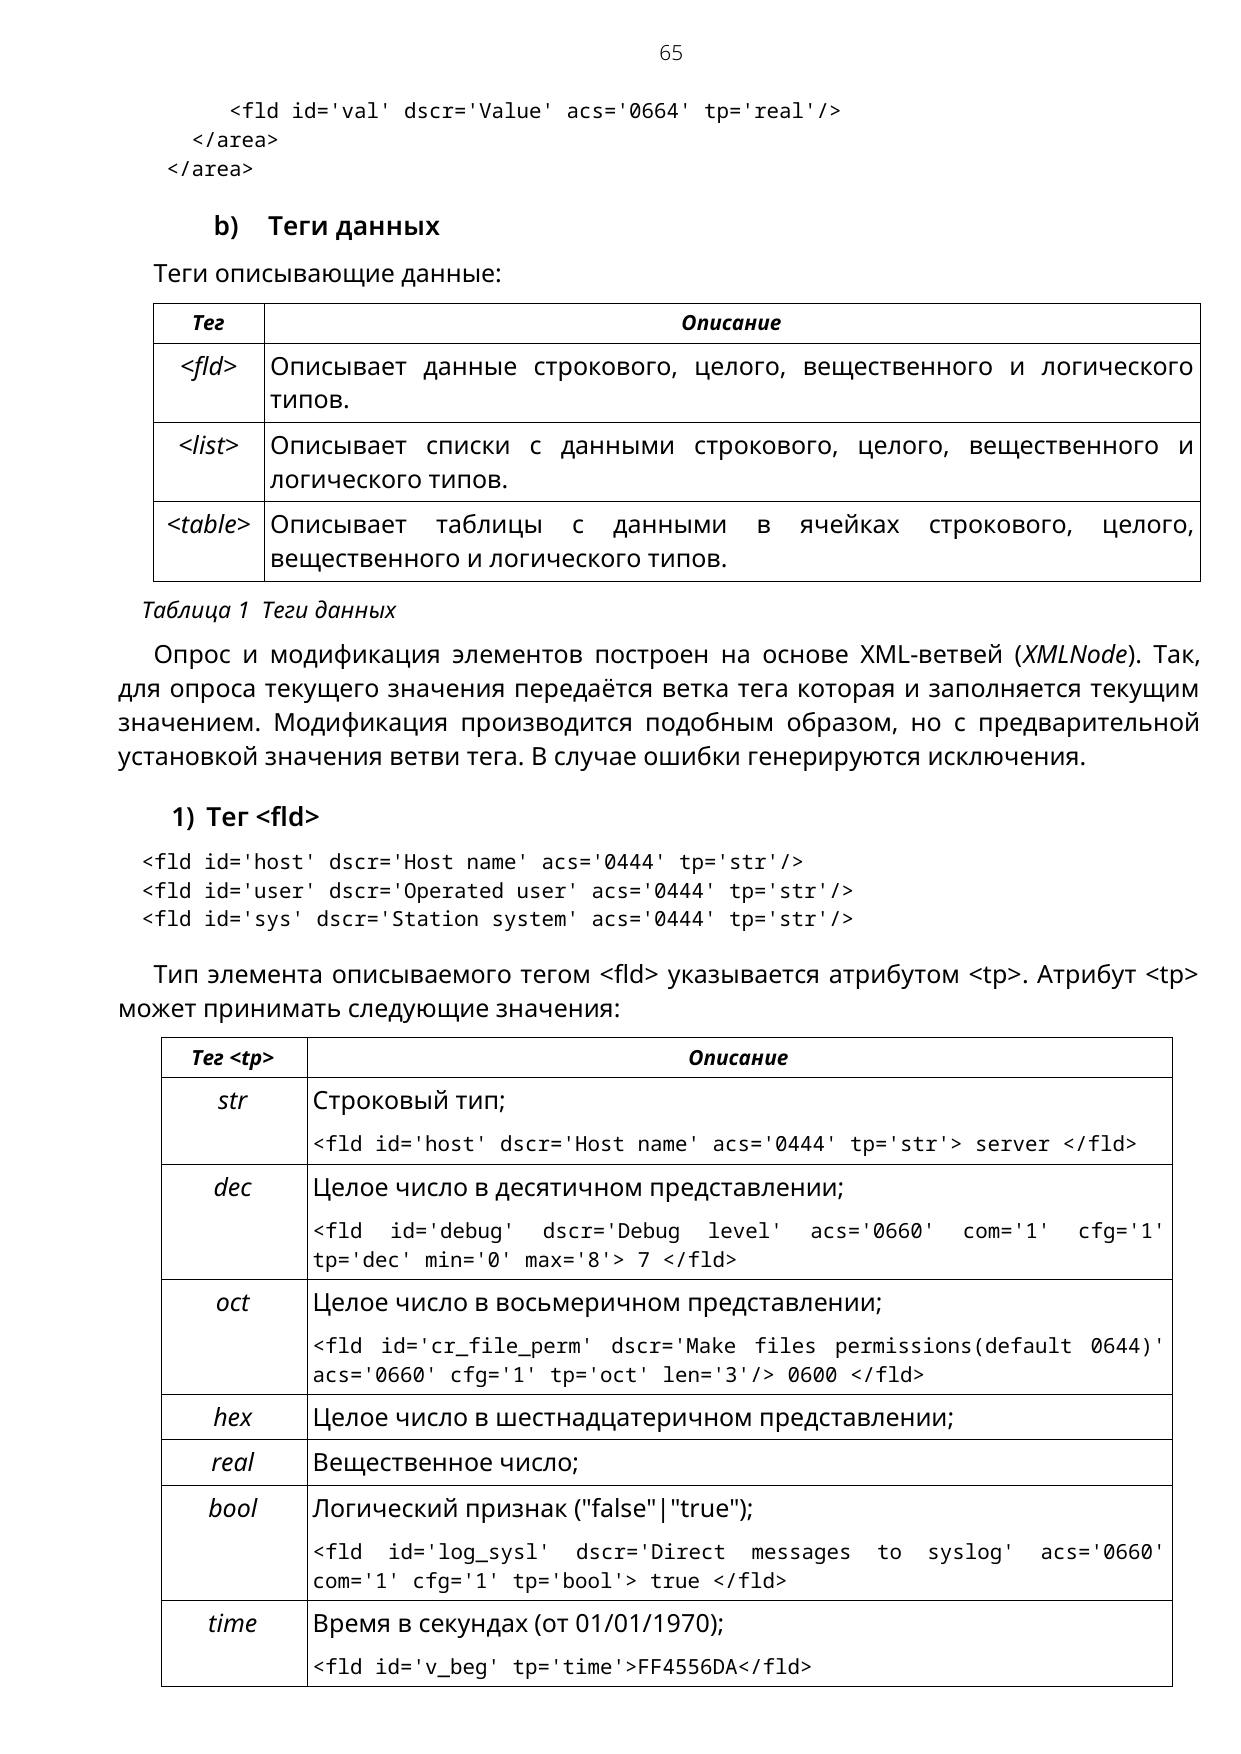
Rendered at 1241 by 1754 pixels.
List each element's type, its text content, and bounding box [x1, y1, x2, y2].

table_cell Описывает таблицы с данными в ячейках строкового, целого, вещественного и логического типов. [265, 502, 1200, 581]
table_cell time [162, 1601, 307, 1686]
subtitle Тег <fld> [171, 798, 1201, 834]
table_header Тег [154, 304, 264, 343]
subtitle Теги данных [206, 207, 1201, 243]
table_cell <fld> [154, 344, 264, 422]
table_cell hex [162, 1395, 307, 1439]
table_cell Время в секундах (от 01/01/1970); <fld id='v_beg' tp='time'>FF4556DA</fld> [308, 1601, 1172, 1686]
text <fld id='sys' dscr='Station system' acs='0444' tp='str'/> [118, 904, 1201, 933]
table_header Тег <tp> [162, 1038, 307, 1077]
text </area> [118, 153, 1201, 182]
table_cell oct [162, 1280, 307, 1394]
text <fld id='host' dscr='Host name' acs='0444' tp='str'/> [118, 847, 1201, 876]
table_cell Целое число в восьмеричном представлении; <fld id='cr_file_perm' dscr='Make files permissions(default 0644)' acs='0660' cfg='1' tp='oct' len='3'/> 0600 </fld> [308, 1280, 1172, 1394]
table_cell Описывает данные строкового, целого, вещественного и логического типов. [265, 344, 1200, 422]
table_cell Целое число в десятичном представлении; <fld id='debug' dscr='Debug level' acs='0660' com='1' cfg='1' tp='dec' min='0' max='8'> 7 </fld> [308, 1165, 1172, 1279]
text <fld id='val' dscr='Value' acs='0664' tp='real'/> [118, 96, 1201, 125]
text Теги описывающие данные: [118, 256, 1201, 290]
table_header Описание [308, 1038, 1172, 1077]
table_cell real [162, 1440, 307, 1485]
text Опрос и модификация элементов построен на основе XML-ветвей (XMLNode). Так, для опроса текущего значения передаётся ветка тега которая и заполняется текущим значением. Модификация производится подобным образом, но с предварительной установкой значения ветви тега. В случае ошибки генерируются исключения. [118, 637, 1201, 773]
text Тип элемента описываемого тегом <fld> указывается атрибутом <tp>. Атрибут <tp> может принимать следующие значения: [118, 957, 1201, 1024]
table_cell bool [162, 1486, 307, 1600]
table_cell Описывает списки с данными строкового, целого, вещественного и логического типов. [265, 423, 1200, 501]
table_cell dec [162, 1165, 307, 1279]
table_cell Логический признак ("false"|"true"); <fld id='log_sysl' dscr='Direct messages to syslog' acs='0660' com='1' cfg='1' tp='bool'> true </fld> [308, 1486, 1172, 1600]
table_cell Строковый тип; <fld id='host' dscr='Host name' acs='0444' tp='str'> server </fld> [308, 1078, 1172, 1164]
table_header Описание [265, 304, 1200, 343]
table_cell <list> [154, 423, 264, 501]
text <fld id='user' dscr='Operated user' acs='0444' tp='str'/> [118, 876, 1201, 904]
table_cell <table> [154, 502, 264, 581]
text Таблица 1 Теги данных [118, 594, 1201, 625]
table_cell Целое число в шестнадцатеричном представлении; [308, 1395, 1172, 1439]
text </area> [118, 125, 1201, 153]
table_cell Вещественное число; [308, 1440, 1172, 1485]
table_cell str [162, 1078, 307, 1164]
